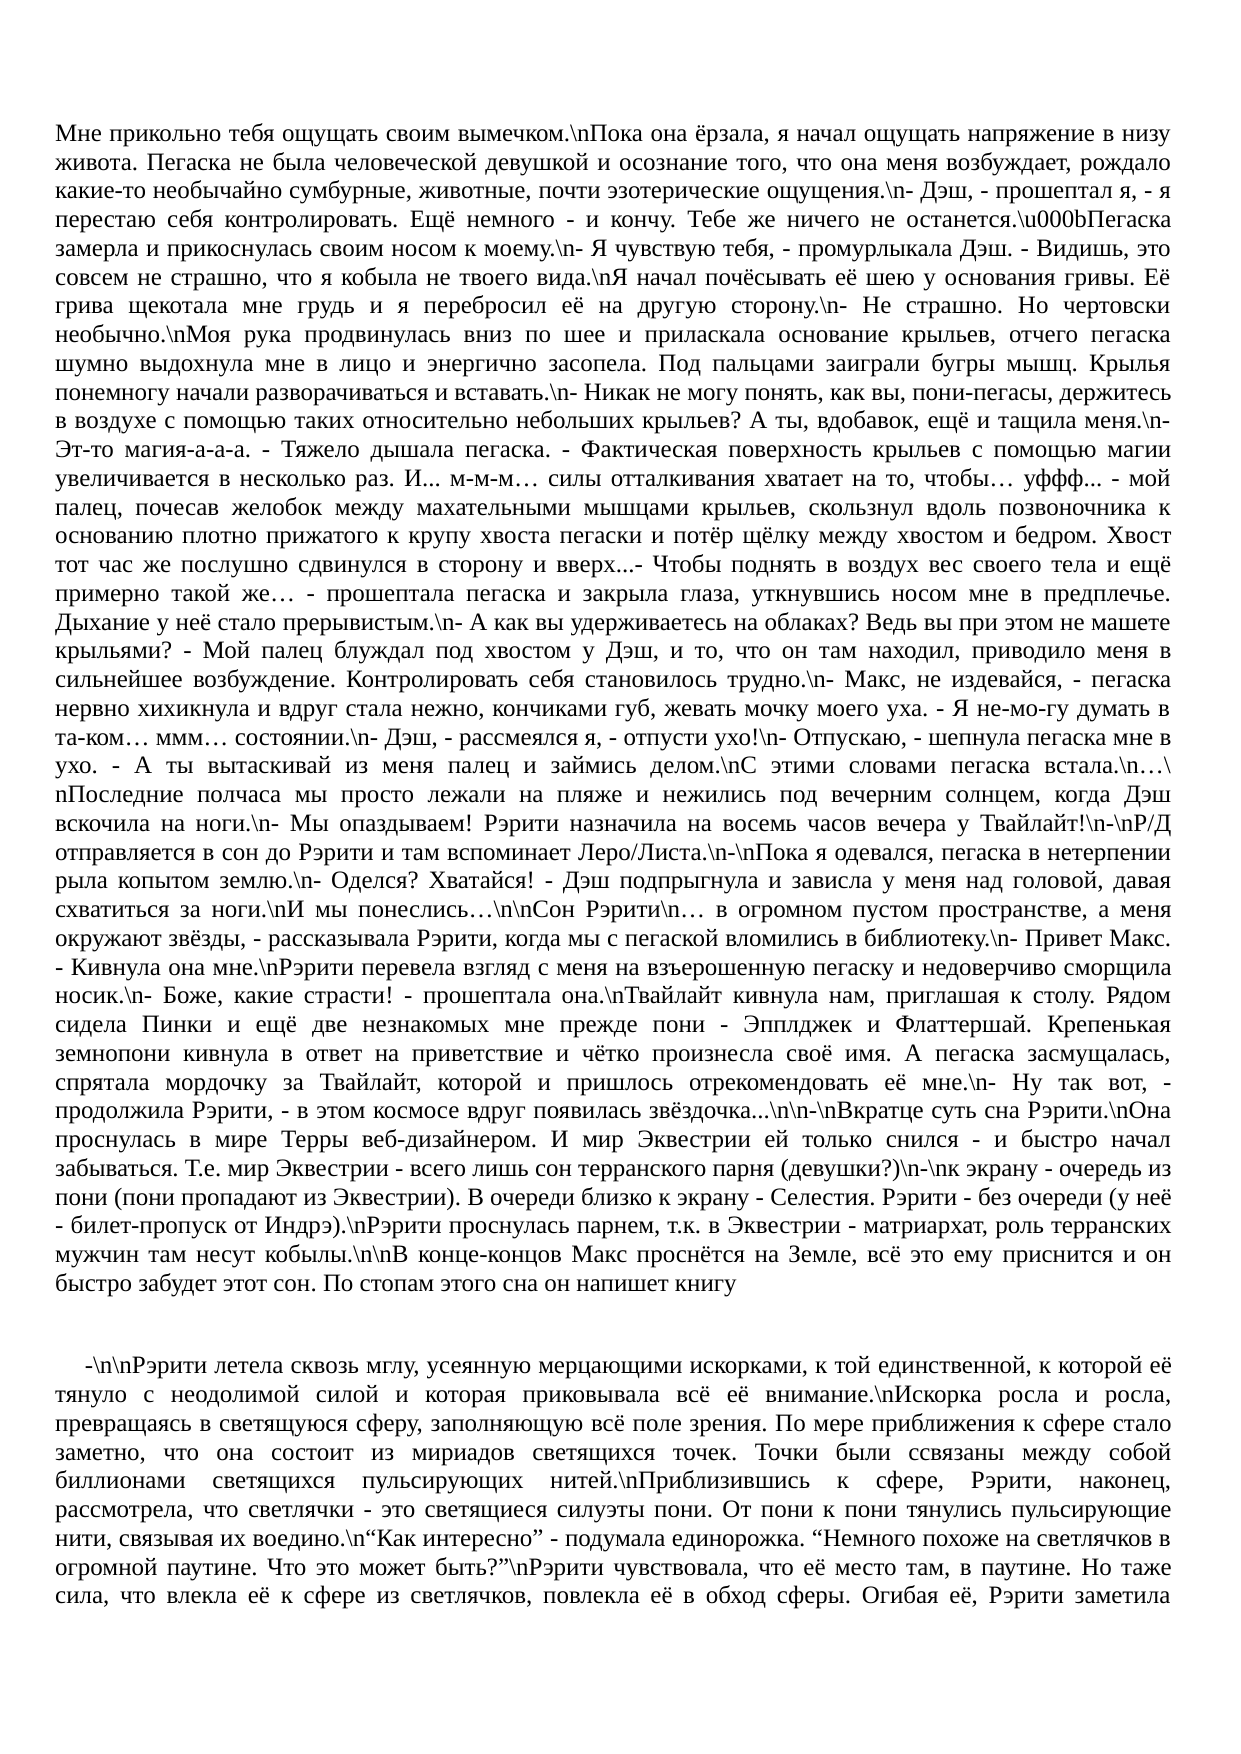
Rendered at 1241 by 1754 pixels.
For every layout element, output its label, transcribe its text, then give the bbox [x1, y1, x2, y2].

text -\n\nРэрити летела сквозь мглу, усеянную мерцающими искорками, к той единственной, к которой её тянуло с неодолимой силой и которая приковывала всё её внимание.\nИскорка росла и росла, превращаясь в светящуюся сферу, заполняющую всё поле зрения. По мере приближения к сфере стало заметно, что она состоит из мириадов светящихся точек. Точки были ссвязаны между собой биллионами светящихся пульсирующих нитей.\nПриблизившись к сфере, Рэрити, наконец, рассмотрела, что светлячки - это светящиеся силуэты пони. От пони к пони тянулись пульсирующие нити, связывая их воедино.\n“Как интересно” - подумала единорожка. “Немного похоже на светлячков в огромной паутине. Что это может быть?”\nРэрити чувствовала, что её место там, в паутине. Но таже сила, что влекла её к сфере из светлячков, повлекла её в обход сферы. Огибая её, Рэрити заметила [55, 1351, 1172, 1609]
text - Мне прикольно тебя ощущать своим вымечком.\nПока она ёрзала, я начал ощущать напряжение в низу живота. Пегаска не была человеческой девушкой и осознание того, что она меня возбуждает, рождало какие-то необычайно сумбурные, животные, почти эзотерические ощущения.\n- Дэш, - прошептал я, - я перестаю себя контролировать. Ещё немного - и кончу. Тебе же ничего не останется.\u000bПегаска замерла и прикоснулась своим носом к моему.\n- Я чувствую тебя, - промурлыкала Дэш. - Видишь, это совсем не страшно, что я кобыла не твоего вида.\nЯ начал почёсывать её шею у основания гривы. Её грива щекотала мне грудь и я перебросил её на другую сторону.\n- Не страшно. Но чертовски необычно.\nМоя рука продвинулась вниз по шее и приласкала основание крыльев, отчего пегаска шумно выдохнула мне в лицо и энергично засопела. Под пальцами заиграли бугры мышц. Крылья понемногу начали разворачиваться и вставать.\n- Никак не могу понять, как вы, пони-пегасы, держитесь в воздухе с помощью таких относительно небольших крыльев? А ты, вдобавок, ещё и тащила меня.\n- Эт-то магия-а-а-а. - Тяжело дышала пегаска. - Фактическая поверхность крыльев с помощью магии увеличивается в несколько раз. И... м-м-м… силы отталкивания хватает на то, чтобы… уффф... - мой палец, почесав желобок между махательными мышцами крыльев, скользнул вдоль позвоночника к основанию плотно прижатого к крупу хвоста пегаски и потёр щёлку между хвостом и бедром. Хвост тот час же послушно сдвинулся в сторону и вверх...- Чтобы поднять в воздух вес своего тела и ещё примерно такой же… - прошептала пегаска и закрыла глаза, уткнувшись носом мне в предплечье. Дыхание у неё стало прерывистым.\n- А как вы удерживаетесь на облаках? Ведь вы при этом не машете крыльями? - Мой палец блуждал под хвостом у Дэш, и то, что он там находил, приводило меня в сильнейшее возбуждение. Контролировать себя становилось трудно.\n- Макс, не издевайся, - пегаска нервно хихикнула и вдруг стала нежно, кончиками губ, жевать мочку моего уха. - Я не-мо-гу думать в та-ком… ммм… состоянии.\n- Дэш, - рассмеялся я, - отпусти ухо!\n- Отпускаю, - шепнула пегаска мне в ухо. - А ты вытаскивай из меня палец и займись делом.\nС этими словами пегаска встала.\n…\nПоследние полчаса мы просто лежали на пляже и нежились под вечерним солнцем, когда Дэш вскочила на ноги.\n- Мы опаздываем! Рэрити назначила на восемь часов вечера у Твайлайт!\n-\nР/Д отправляется в сон до Рэрити и там вспоминает Леро/Листа.\n-\nПока я одевался, пегаска в нетерпении рыла копытом землю.\n- Оделся? Хватайся! - Дэш подпрыгнула и зависла у меня над головой, давая схватиться за ноги.\nИ мы понеслись…\n\nСон Рэрити\n… в огромном пустом пространстве, а меня окружают звёзды, - рассказывала Рэрити, когда мы с пегаской вломились в библиотеку.\n- Привет Макс. - Кивнула она мне.\nРэрити перевела взгляд с меня на взъерошенную пегаску и недоверчиво сморщила носик.\n- Боже, какие страсти! - прошептала она.\nТвайлайт кивнула нам, приглашая к столу. Рядом сидела Пинки и ещё две незнакомых мне прежде пони - Эпплджек и Флаттершай. Крепенькая земнопони кивнула в ответ на приветствие и чётко произнесла своё имя. А пегаска засмущалась, спрятала мордочку за Твайлайт, которой и пришлось отрекомендовать её мне.\n- Ну так вот, - продолжила Рэрити, - в этом космосе вдруг появилась звёздочка...\n\n-\nВкратце суть сна Рэрити.\nОна проснулась в мире Терры веб-дизайнером. И мир Эквестрии ей только снился - и быстро начал забываться. Т.е. мир Эквестрии - всего лишь сон терранского парня (девушки?)\n-\nк экрану - очередь из пони (пони пропадают из Эквестрии). В очереди близко к экрану - Селестия. Рэрити - без очереди (у неё - билет-пропуск от Индрэ).\nРэрити проснулась парнем, т.к. в Эквестрии - матриархат, роль терранских мужчин там несут кобылы.\n\nВ конце-концов Макс проснётся на Земле, всё это ему приснится и он быстро забудет этот сон. По стопам этого сна он напишет книгу [55, 118, 1172, 1297]
